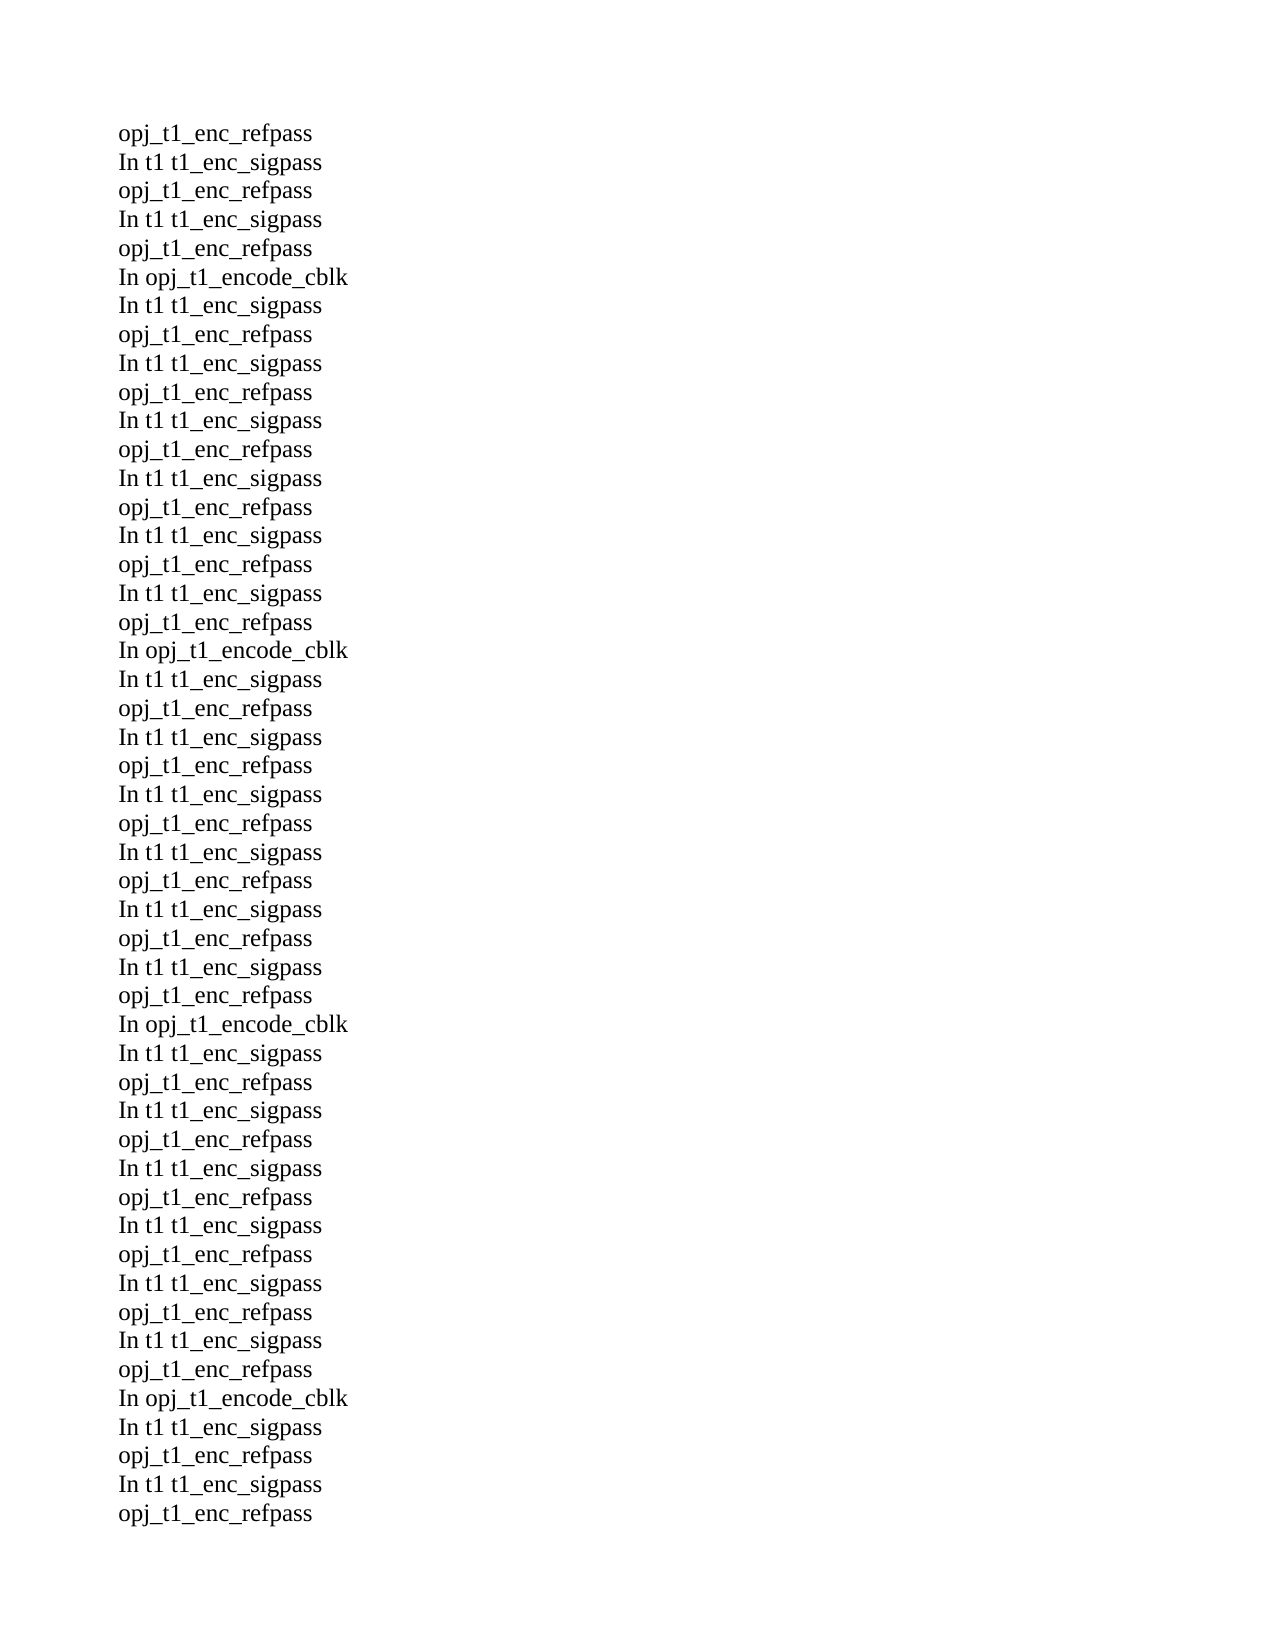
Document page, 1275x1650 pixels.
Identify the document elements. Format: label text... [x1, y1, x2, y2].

text opj_t1_enc_refpass [118, 233, 1157, 262]
text In t1 t1_enc_sigpass [118, 406, 1157, 434]
text opj_t1_enc_refpass [118, 1354, 1157, 1383]
text opj_t1_enc_refpass [118, 1067, 1157, 1096]
text opj_t1_enc_refpass [118, 319, 1157, 348]
text opj_t1_enc_refpass [118, 1124, 1157, 1153]
text opj_t1_enc_refpass [118, 1498, 1157, 1527]
text opj_t1_enc_refpass [118, 751, 1157, 779]
text opj_t1_enc_refpass [118, 1297, 1157, 1326]
text In t1 t1_enc_sigpass [118, 1096, 1157, 1124]
text In t1 t1_enc_sigpass [118, 837, 1157, 866]
text opj_t1_enc_refpass [118, 492, 1157, 521]
text In t1 t1_enc_sigpass [118, 1469, 1157, 1498]
text In t1 t1_enc_sigpass [118, 578, 1157, 607]
text opj_t1_enc_refpass [118, 434, 1157, 463]
text opj_t1_enc_refpass [118, 1239, 1157, 1268]
text opj_t1_enc_refpass [118, 1182, 1157, 1211]
text opj_t1_enc_refpass [118, 866, 1157, 894]
text opj_t1_enc_refpass [118, 118, 1157, 147]
text opj_t1_enc_refpass [118, 1441, 1157, 1469]
text In t1 t1_enc_sigpass [118, 664, 1157, 693]
text opj_t1_enc_refpass [118, 808, 1157, 837]
text In t1 t1_enc_sigpass [118, 952, 1157, 981]
text opj_t1_enc_refpass [118, 693, 1157, 722]
text opj_t1_enc_refpass [118, 607, 1157, 636]
text In t1 t1_enc_sigpass [118, 779, 1157, 808]
text In t1 t1_enc_sigpass [118, 348, 1157, 377]
text opj_t1_enc_refpass [118, 549, 1157, 578]
text In opj_t1_encode_cblk [118, 1009, 1157, 1038]
text In t1 t1_enc_sigpass [118, 1326, 1157, 1354]
text In t1 t1_enc_sigpass [118, 1153, 1157, 1182]
text In t1 t1_enc_sigpass [118, 1412, 1157, 1441]
text In opj_t1_encode_cblk [118, 262, 1157, 291]
text In t1 t1_enc_sigpass [118, 147, 1157, 176]
text opj_t1_enc_refpass [118, 176, 1157, 204]
text In opj_t1_encode_cblk [118, 636, 1157, 664]
text In opj_t1_encode_cblk [118, 1383, 1157, 1412]
text In t1 t1_enc_sigpass [118, 463, 1157, 492]
text opj_t1_enc_refpass [118, 377, 1157, 406]
text In t1 t1_enc_sigpass [118, 1038, 1157, 1067]
text In t1 t1_enc_sigpass [118, 204, 1157, 233]
text opj_t1_enc_refpass [118, 981, 1157, 1009]
text In t1 t1_enc_sigpass [118, 1211, 1157, 1239]
text In t1 t1_enc_sigpass [118, 291, 1157, 319]
text In t1 t1_enc_sigpass [118, 894, 1157, 923]
text In t1 t1_enc_sigpass [118, 722, 1157, 751]
text In t1 t1_enc_sigpass [118, 1268, 1157, 1297]
text In t1 t1_enc_sigpass [118, 521, 1157, 549]
text opj_t1_enc_refpass [118, 923, 1157, 952]
